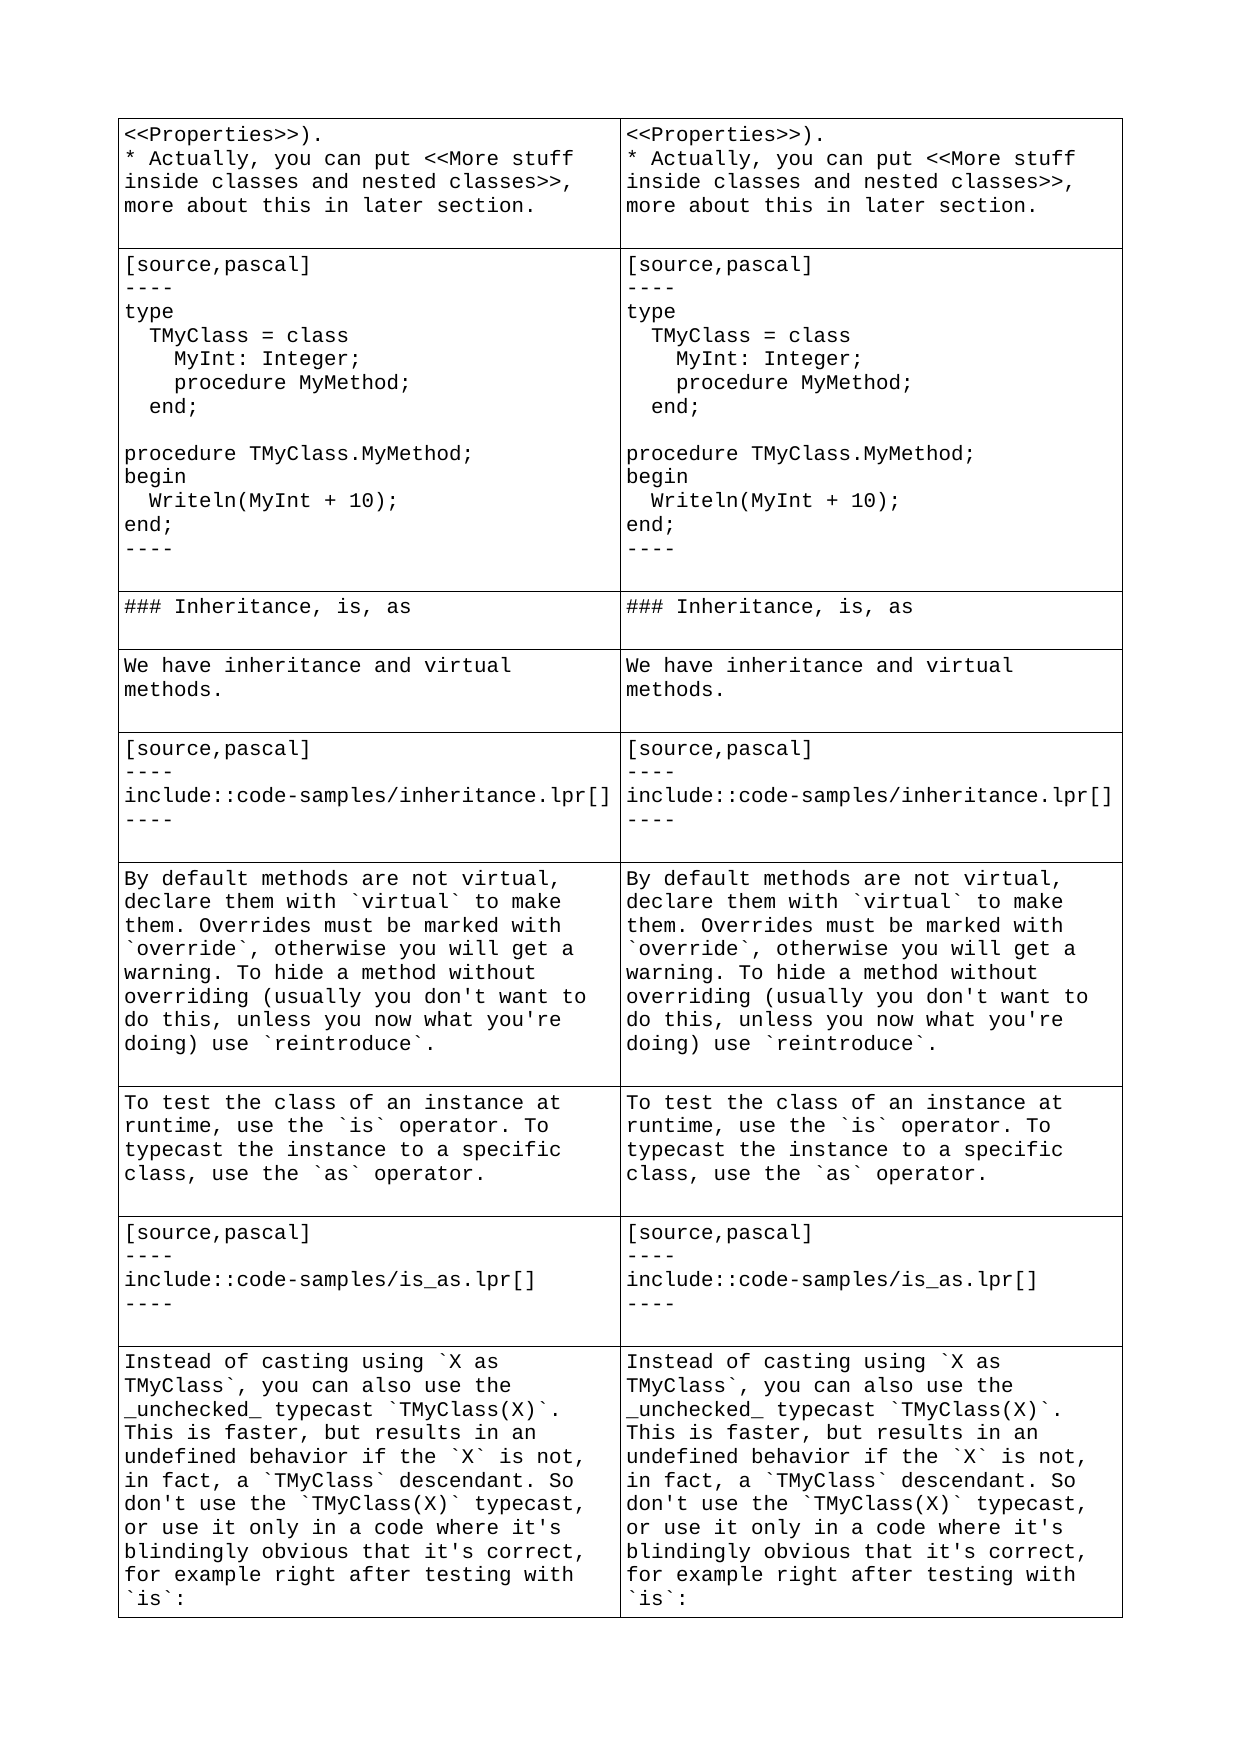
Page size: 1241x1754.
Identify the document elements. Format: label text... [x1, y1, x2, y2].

table_cell <<Properties>>). * Actually, you can put <<More stuff inside classes and nested classes>>, more about this in later section. [621, 119, 1122, 248]
table_cell ### Inheritance, is, as [621, 592, 1122, 649]
table_cell By default methods are not virtual, declare them with `virtual` to make them. Overrides must be marked with `override`, otherwise you will get a warning. To hide a method without overriding (usually you don't want to do this, unless you now what you're doing) use `reintroduce`. [119, 863, 620, 1086]
table_cell Instead of casting using `X as TMyClass`, you can also use the _unchecked_ typecast `TMyClass(X)`. This is faster, but results in an undefined behavior if the `X` is not, in fact, a `TMyClass` descendant. So don't use the `TMyClass(X)` typecast, or use it only in a code where it's blindingly obvious that it's correct, for example right after testing with `is`: [119, 1347, 620, 1617]
table_cell Instead of casting using `X as TMyClass`, you can also use the _unchecked_ typecast `TMyClass(X)`. This is faster, but results in an undefined behavior if the `X` is not, in fact, a `TMyClass` descendant. So don't use the `TMyClass(X)` typecast, or use it only in a code where it's blindingly obvious that it's correct, for example right after testing with `is`: [621, 1347, 1122, 1617]
table_cell [source,pascal] ---- include::code-samples/is_as.lpr[] ---- [621, 1217, 1122, 1346]
table_cell By default methods are not virtual, declare them with `virtual` to make them. Overrides must be marked with `override`, otherwise you will get a warning. To hide a method without overriding (usually you don't want to do this, unless you now what you're doing) use `reintroduce`. [621, 863, 1122, 1086]
table_cell <<Properties>>). * Actually, you can put <<More stuff inside classes and nested classes>>, more about this in later section. [119, 119, 620, 248]
table_cell To test the class of an instance at runtime, use the `is` operator. To typecast the instance to a specific class, use the `as` operator. [119, 1087, 620, 1216]
table_cell To test the class of an instance at runtime, use the `is` operator. To typecast the instance to a specific class, use the `as` operator. [621, 1087, 1122, 1216]
table_cell We have inheritance and virtual methods. [621, 650, 1122, 732]
table_cell [source,pascal] ---- type TMyClass = class MyInt: Integer; procedure MyMethod; end; procedure TMyClass.MyMethod; begin Writeln(MyInt + 10); end; ---- [119, 249, 620, 591]
table_cell [source,pascal] ---- include::code-samples/inheritance.lpr[] ---- [621, 733, 1122, 862]
table_cell We have inheritance and virtual methods. [119, 650, 620, 732]
table_cell [source,pascal] ---- include::code-samples/is_as.lpr[] ---- [119, 1217, 620, 1346]
table_cell [source,pascal] ---- type TMyClass = class MyInt: Integer; procedure MyMethod; end; procedure TMyClass.MyMethod; begin Writeln(MyInt + 10); end; ---- [621, 249, 1122, 591]
table_cell ### Inheritance, is, as [119, 592, 620, 649]
table_cell [source,pascal] ---- include::code-samples/inheritance.lpr[] ---- [119, 733, 620, 862]
